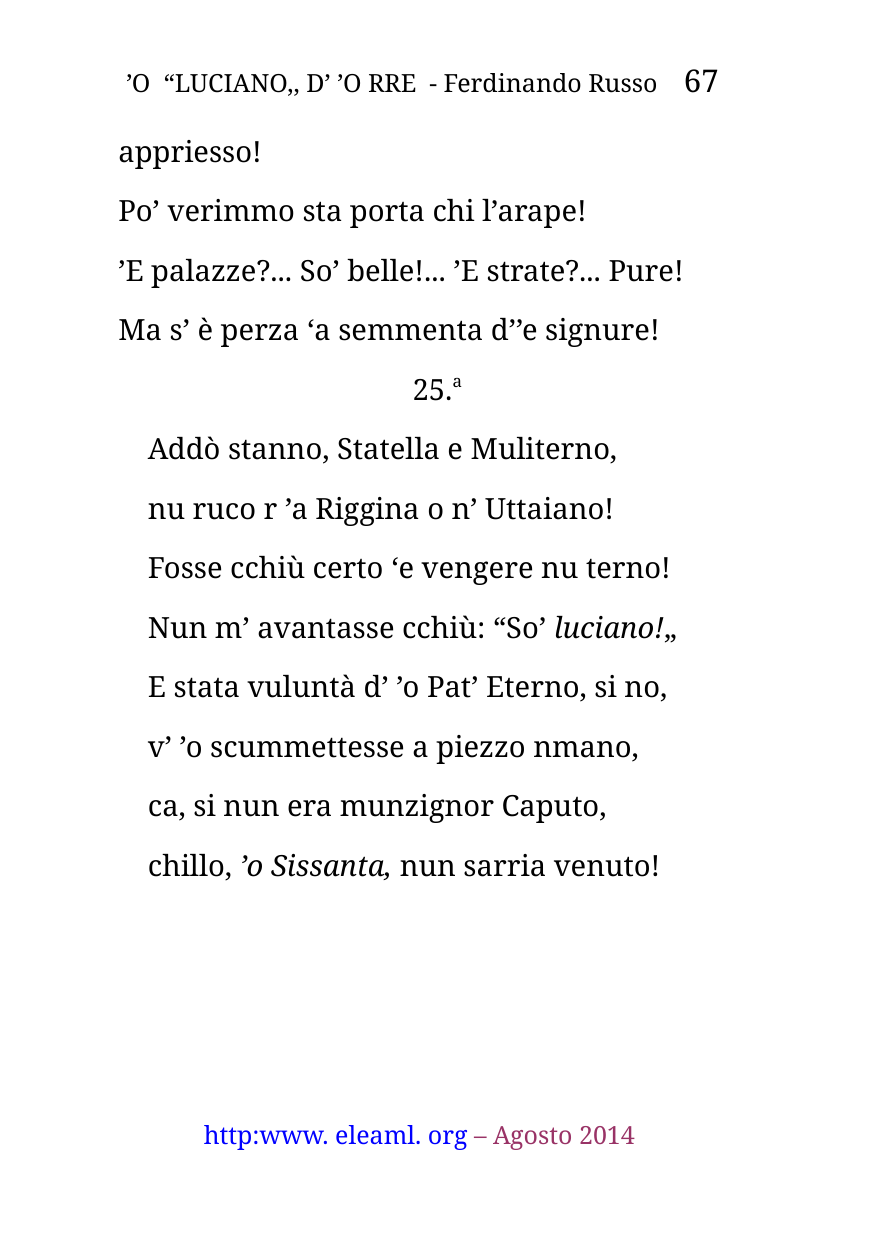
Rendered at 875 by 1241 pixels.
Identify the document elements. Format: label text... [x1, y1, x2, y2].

text v’ ’o scummettesse a piezzo nmano, [118, 726, 726, 766]
text chillo, ’o Sissanta, nun sarria venuto! [118, 845, 726, 884]
text E stata vuluntà d’ ’o Pat’ Eterno, si no, [118, 666, 726, 706]
text Nun m’ avantasse cchiù: “So’ luciano!„ [118, 607, 726, 647]
text Fosse cchiù certo ‘e vengere nu terno! [118, 547, 726, 587]
text nu ruco r ’a Riggina o n’ Uttaiano! [118, 488, 726, 528]
text ’E palazze?... So’ belle!... ’E strate?... Pure! [118, 250, 726, 290]
text Ma s’ è perza ‘a semmenta d’’e signure! [118, 309, 726, 349]
text ca, si nun era munzignor Caputo, [118, 785, 726, 825]
text Addò stanno, Statella e Muliterno, [118, 428, 726, 468]
text 25.a [118, 369, 726, 409]
text appriesso! [118, 131, 726, 171]
text Po’ verimmo sta porta chi l’arape! [118, 191, 726, 230]
